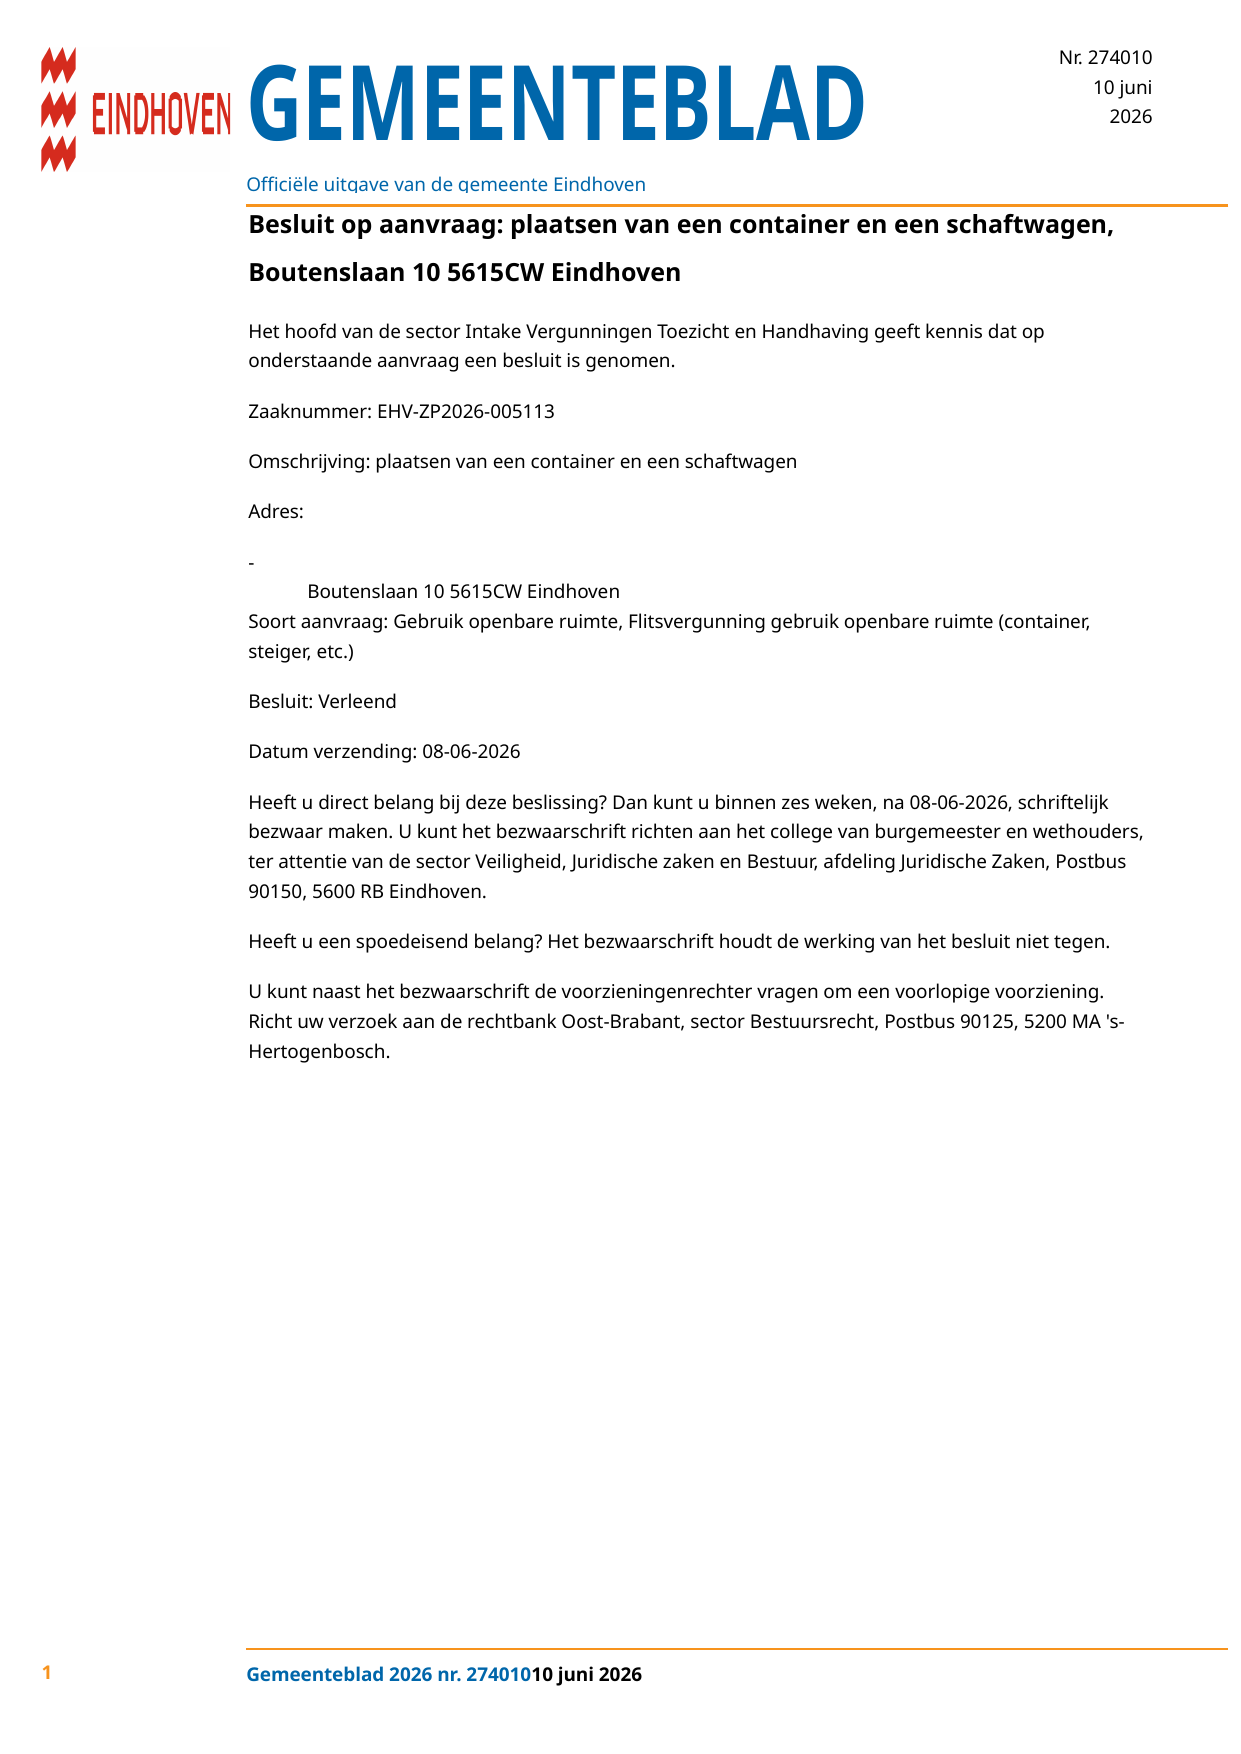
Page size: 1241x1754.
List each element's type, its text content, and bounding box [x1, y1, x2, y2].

text Heeft u direct belang bij deze beslissing? Dan kunt u binnen zes weken, na 08-06-2026, schriftelijk bezwaar maken. U kunt het bezwaarschrift richten aan het college van burgemeester en wethouders, ter attentie van de sector Veiligheid, Juridische zaken en Bestuur, afdeling Juridische Zaken, Postbus 90150, 5600 RB Eindhoven. [248, 789, 1152, 904]
text Zaaknummer: EHV-ZP2026-005113 [248, 398, 1152, 424]
text Omschrijving: plaatsen van een container en een schaftwagen [248, 448, 1152, 474]
text Adres: [248, 499, 1152, 524]
text Het hoofd van de sector Intake Vergunningen Toezicht en Handhaving geeft kennis dat op onderstaande aanvraag een besluit is genomen. [248, 318, 1152, 373]
picture [41, 47, 231, 172]
text Datum verzending: 08-06-2026 [248, 739, 1152, 764]
text Heeft u een spoedeisend belang? Het bezwaarschrift houdt de werking van het besluit niet tegen. [248, 928, 1152, 954]
text Besluit: Verleend [248, 688, 1152, 714]
text Besluit op aanvraag: plaatsen van een container en een schaftwagen, Boutenslaan 10 5615CW Eindhoven [248, 207, 1152, 288]
list Boutenslaan 10 5615CW Eindhoven [248, 579, 1152, 604]
text U kunt naast het bezwaarschrift de voorzieningenrechter vragen om een voorlopige voorziening. Richt uw verzoek aan de rechtbank Oost-Brabant, sector Bestuursrecht, Postbus 90125, 5200 MA 's-Hertogenbosch. [248, 979, 1152, 1064]
text Soort aanvraag: Gebruik openbare ruimte, Flitsvergunning gebruik openbare ruimte (container, steiger, etc.) [248, 608, 1152, 664]
